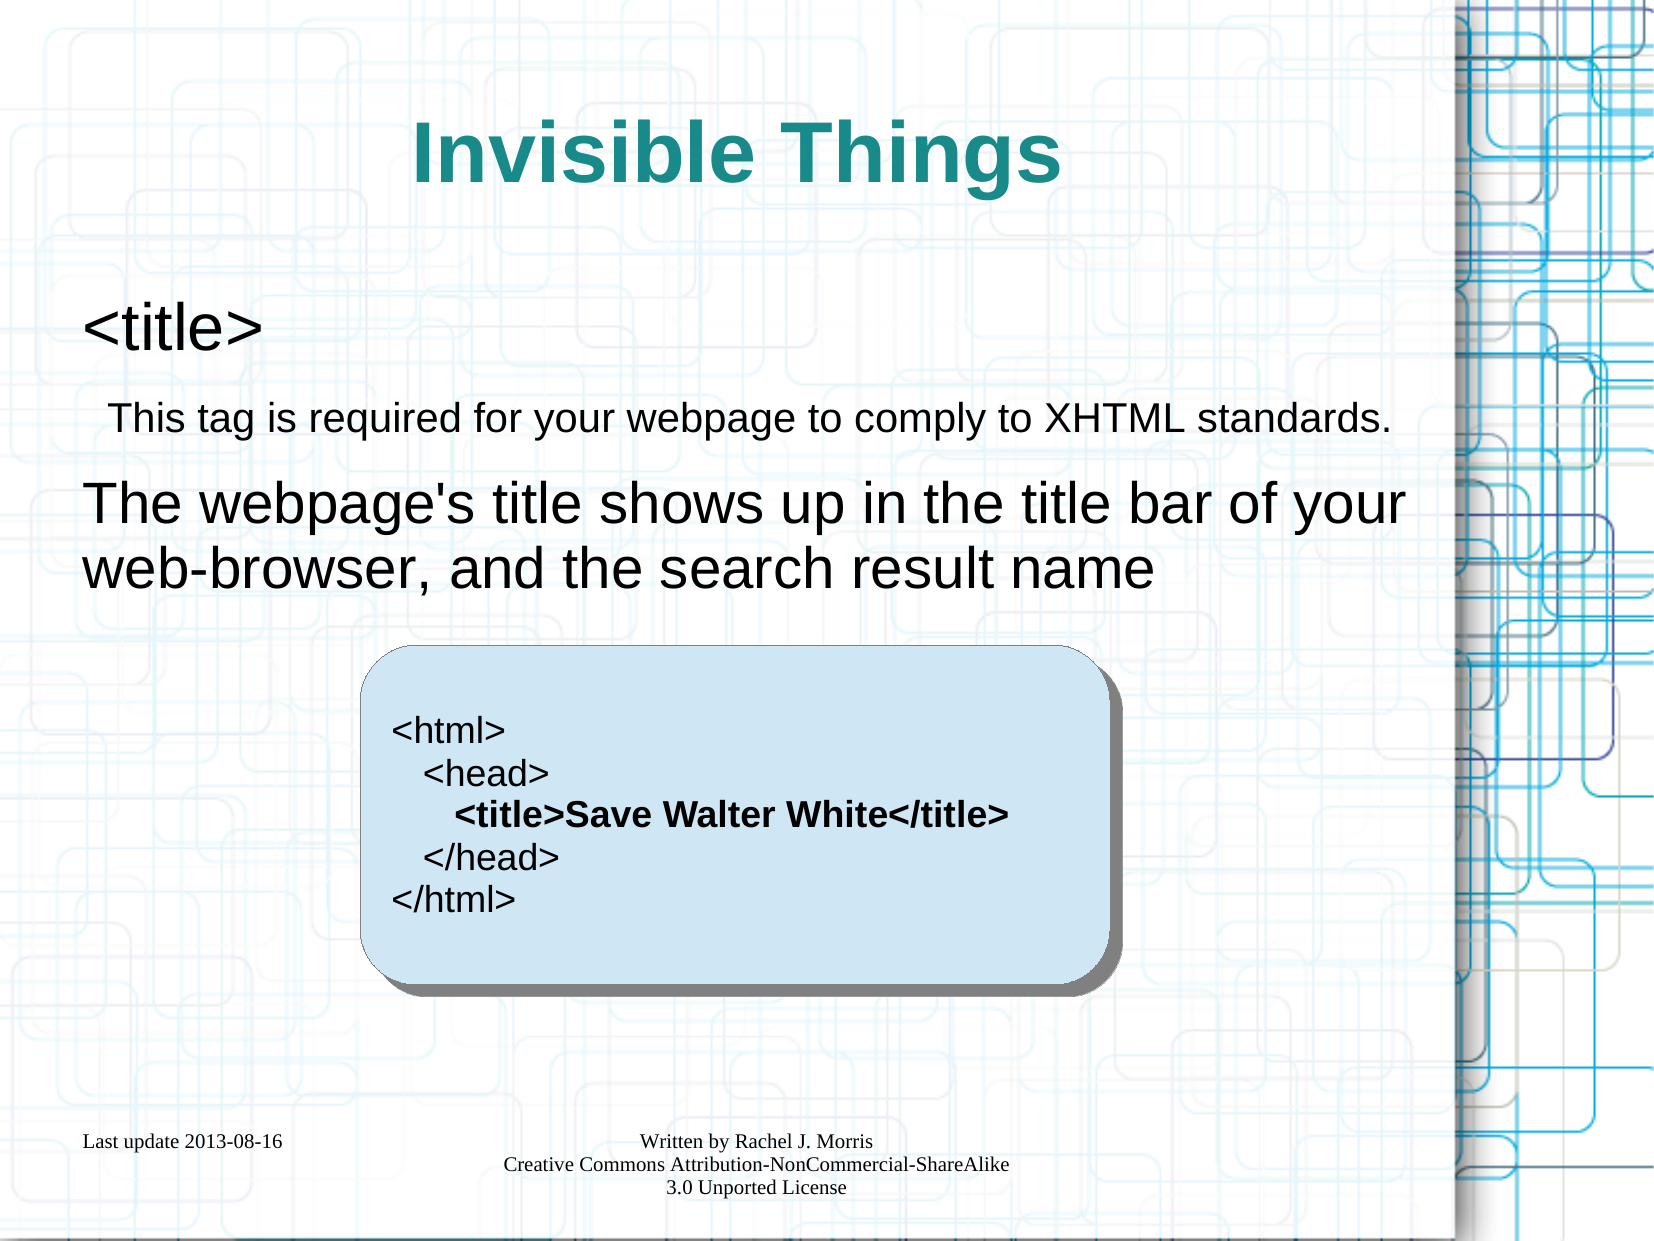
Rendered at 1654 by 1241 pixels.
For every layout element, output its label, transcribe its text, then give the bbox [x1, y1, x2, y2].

list <title> This tag is required for your webpage to comply to XHTML standards. The webpage's title shows up in the title bar of your web-browser, and the search result name [82, 290, 1418, 601]
picture [0, 0, 1654, 1241]
title Invisible Things [59, 49, 1418, 257]
text_box <html> <head> <title>Save Walter White</title> </head> </html> [360, 645, 1111, 985]
